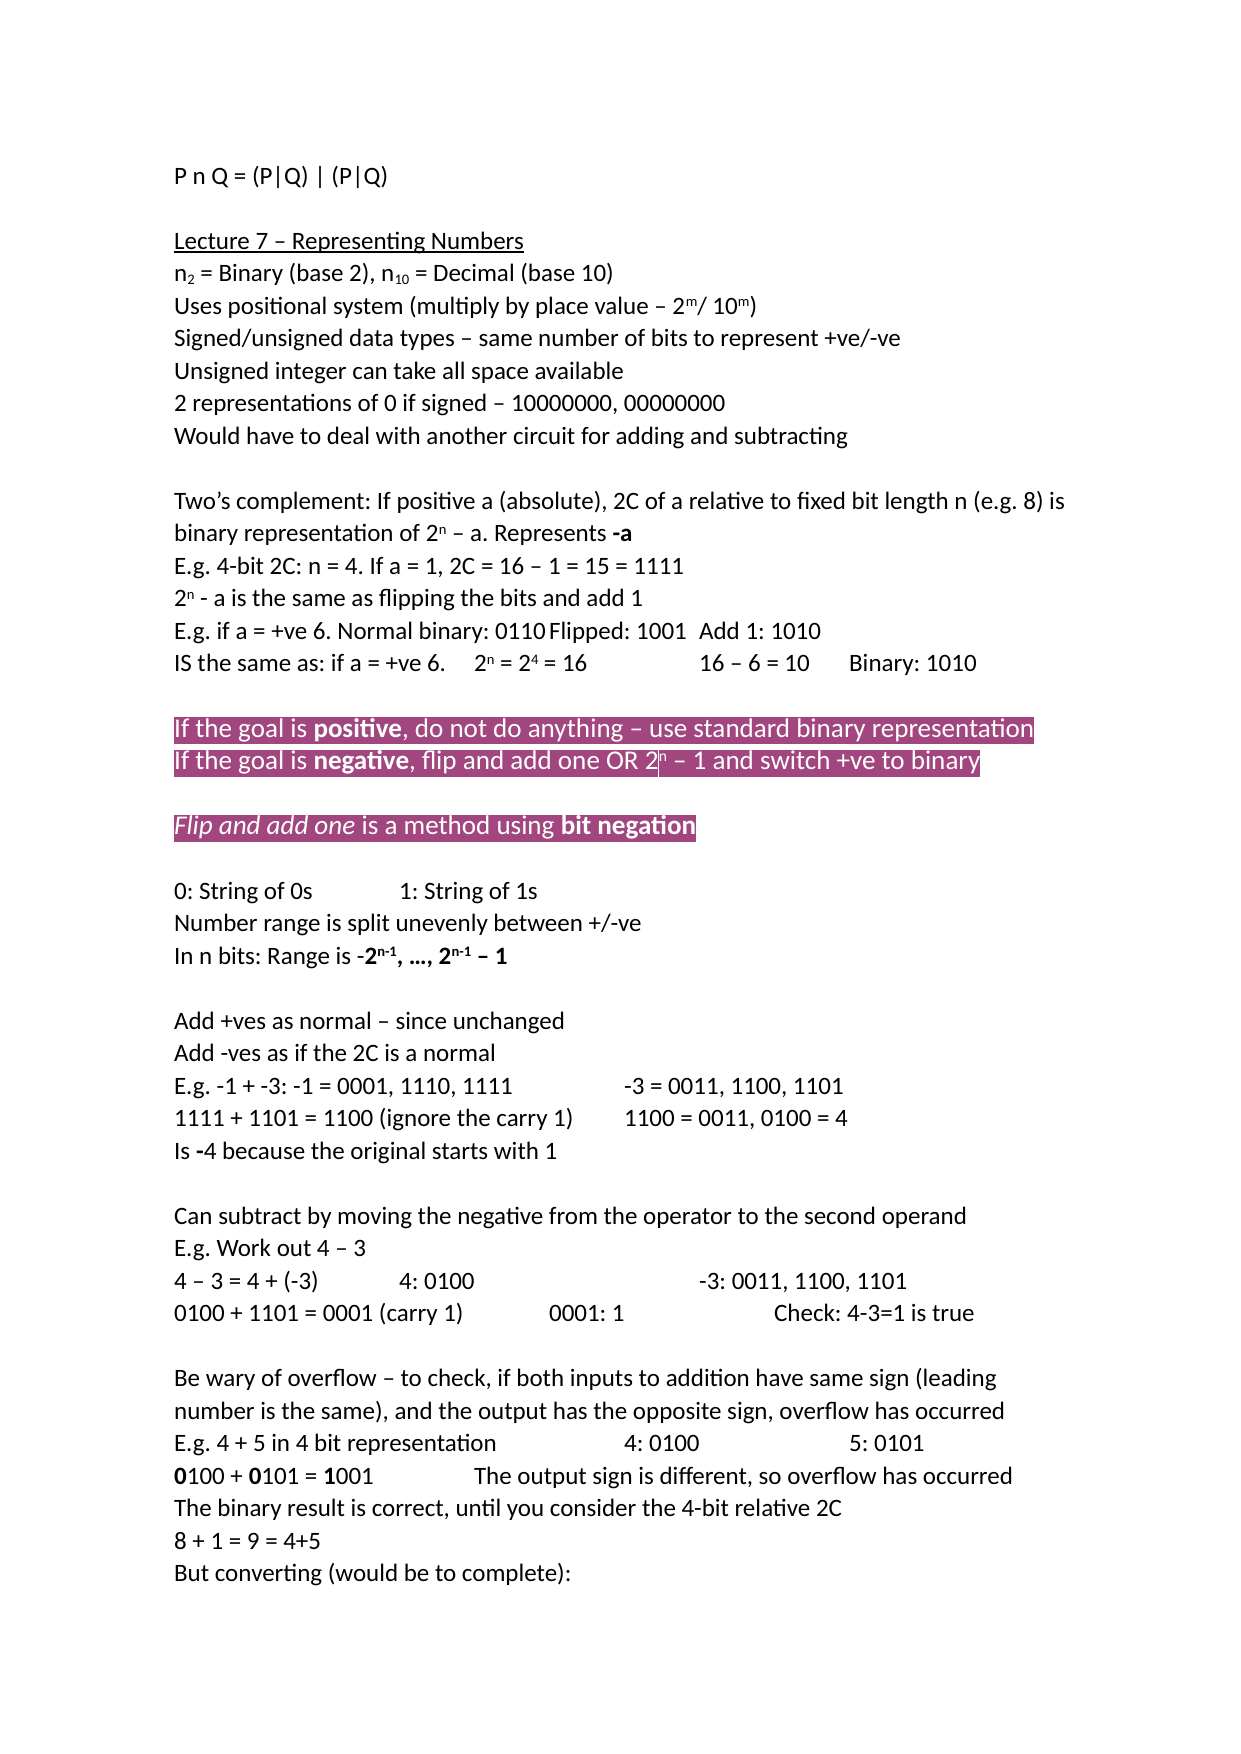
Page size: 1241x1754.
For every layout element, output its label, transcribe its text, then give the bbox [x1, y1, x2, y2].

text In n bits: Range is -2n-1, …, 2n-1 – 1 [174, 942, 1067, 974]
text E.g. Work out 4 – 3 [174, 1234, 1067, 1267]
text Add +ves as normal – since unchanged [174, 1007, 1067, 1039]
text Lecture 7 – Representing Numbers [174, 227, 1067, 259]
text Be wary of overflow – to check, if both inputs to addition have same sign (leading number is the same), and the output has the opposite sign, overflow has occurred [174, 1364, 1067, 1429]
text Signed/unsigned data types – same number of bits to represent +ve/-ve [174, 324, 1067, 357]
text n2 = Binary (base 2), n10 = Decimal (base 10) [174, 259, 1067, 292]
text Unsigned integer can take all space available [174, 357, 1067, 389]
text 4 – 3 = 4 + (-3) 4: 0100 -3: 0011, 1100, 1101 [174, 1267, 1067, 1299]
text 2 representations of 0 if signed – 10000000, 00000000 [174, 389, 1067, 422]
text Would have to deal with another circuit for adding and subtracting [174, 422, 1067, 454]
text 8 + 1 = 9 = 4+5 [174, 1527, 1067, 1559]
text Can subtract by moving the negative from the operator to the second operand [174, 1202, 1067, 1234]
text But converting (would be to complete): [174, 1559, 1067, 1592]
text E.g. -1 + -3: -1 = 0001, 1110, 1111 -3 = 0011, 1100, 1101 [174, 1072, 1067, 1104]
text 0: String of 0s 1: String of 1s [174, 877, 1067, 909]
text If the goal is negative, flip and add one OR 2n – 1 and switch +ve to binary [174, 747, 1067, 779]
text The binary result is correct, until you consider the 4-bit relative 2C [174, 1494, 1067, 1527]
text Two’s complement: If positive a (absolute), 2C of a relative to fixed bit length n (e.g. 8) is binary representation of 2n – a. Represents -a [174, 487, 1067, 552]
text Flip and add one is a method using bit negation [174, 812, 1067, 844]
text 1111 + 1101 = 1100 (ignore the carry 1) 1100 = 0011, 0100 = 4 [174, 1104, 1067, 1137]
text E.g. 4 + 5 in 4 bit representation 4: 0100 5: 0101 [174, 1429, 1067, 1462]
text IS the same as: if a = +ve 6. 2n = 24 = 16 16 – 6 = 10 Binary: 1010 [174, 649, 1067, 682]
text Number range is split unevenly between +/-ve [174, 909, 1067, 942]
text 0100 + 0101 = 1001 The output sign is different, so overflow has occurred [174, 1462, 1067, 1494]
text If the goal is positive, do not do anything – use standard binary representation [174, 714, 1067, 747]
text P n Q = (P|Q) | (P|Q) [174, 162, 1067, 194]
text 2n - a is the same as flipping the bits and add 1 [174, 584, 1067, 617]
text Add -ves as if the 2C is a normal [174, 1039, 1067, 1072]
text 0100 + 1101 = 0001 (carry 1) 0001: 1 Check: 4-3=1 is true [174, 1299, 1067, 1332]
text E.g. 4-bit 2C: n = 4. If a = 1, 2C = 16 – 1 = 15 = 1111 [174, 552, 1067, 584]
text E.g. if a = +ve 6. Normal binary: 0110 Flipped: 1001 Add 1: 1010 [174, 617, 1067, 649]
text Is -4 because the original starts with 1 [174, 1137, 1067, 1169]
text Uses positional system (multiply by place value – 2m/ 10m) [174, 292, 1067, 324]
